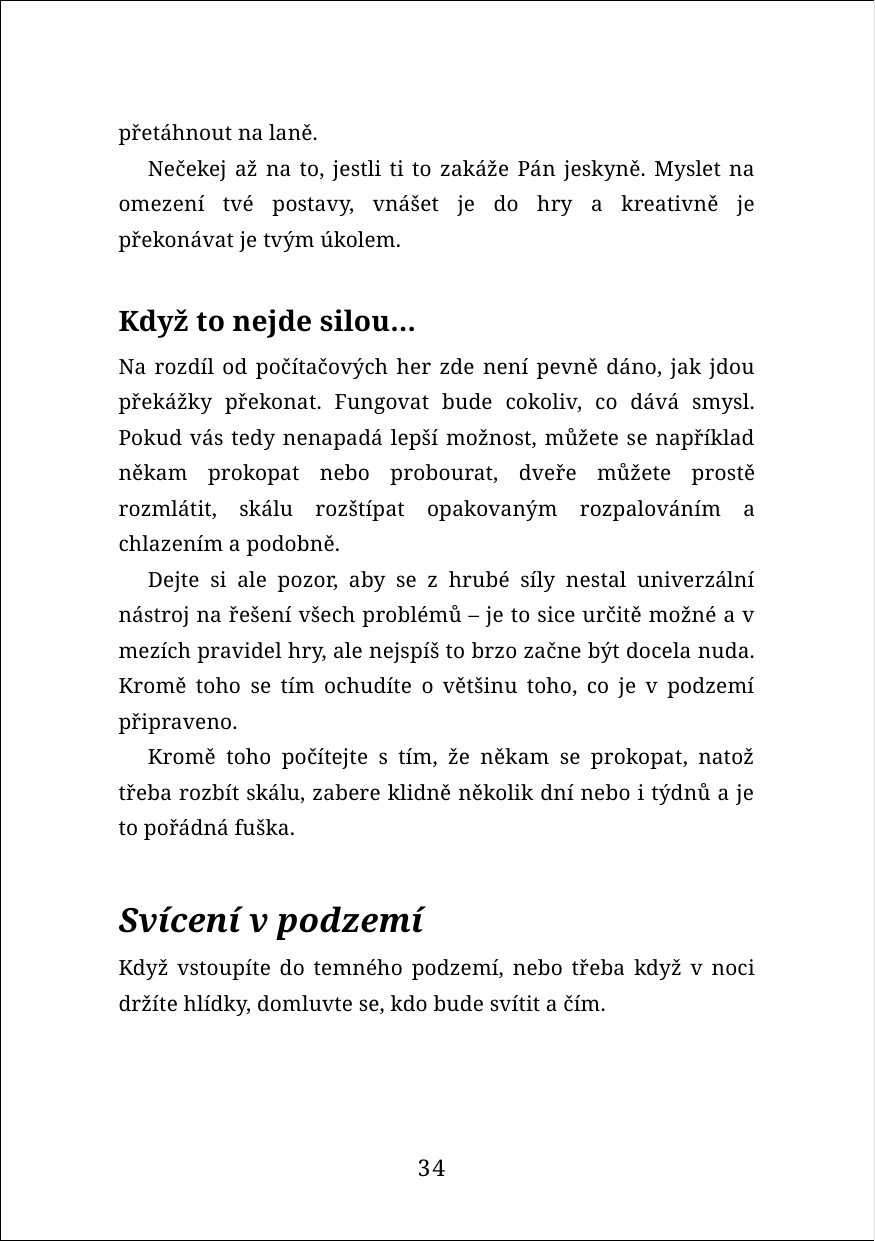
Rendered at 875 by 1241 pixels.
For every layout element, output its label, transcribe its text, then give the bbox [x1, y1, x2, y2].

subtitle Když to nejde silou… [118, 302, 756, 340]
subtitle Svícení v podzemí [118, 896, 756, 942]
text Když vstoupíte do temného podzemí, nebo třeba když v noci držíte hlídky, domluvte se, kdo bude svítit a čím. [118, 953, 756, 1017]
text přetáhnout na laně. Nečekej až na to, jestli ti to zakáže Pán jeskyně. Myslet na omezení tvé postavy, vnášet je do hry a kreativně je překonávat je tvým úkolem. [118, 118, 756, 253]
text Na rozdíl od počítačových her zde není pevně dáno, jak jdou překážky překonat. Fungovat bude cokoliv, co dává smysl. Pokud vás tedy nenapadá lepší možnost, můžete se například někam prokopat nebo probourat, dveře můžete prostě rozmlátit, skálu rozštípat opakovaným rozpalováním a chlazením a podobně. Dejte si ale pozor, aby se z hrubé síly nestal univerzální nástroj na řešení všech problémů – je to sice určitě možné a v mezích pravidel hry, ale nejspíš to brzo začne být docela nuda. Kromě toho se tím ochudíte o většinu toho, co je v podzemí připraveno. Kromě toho počítejte s tím, že někam se prokopat, natož třeba rozbít skálu, zabere klidně několik dní nebo i týdnů a je to pořádná fuška. [118, 352, 756, 842]
